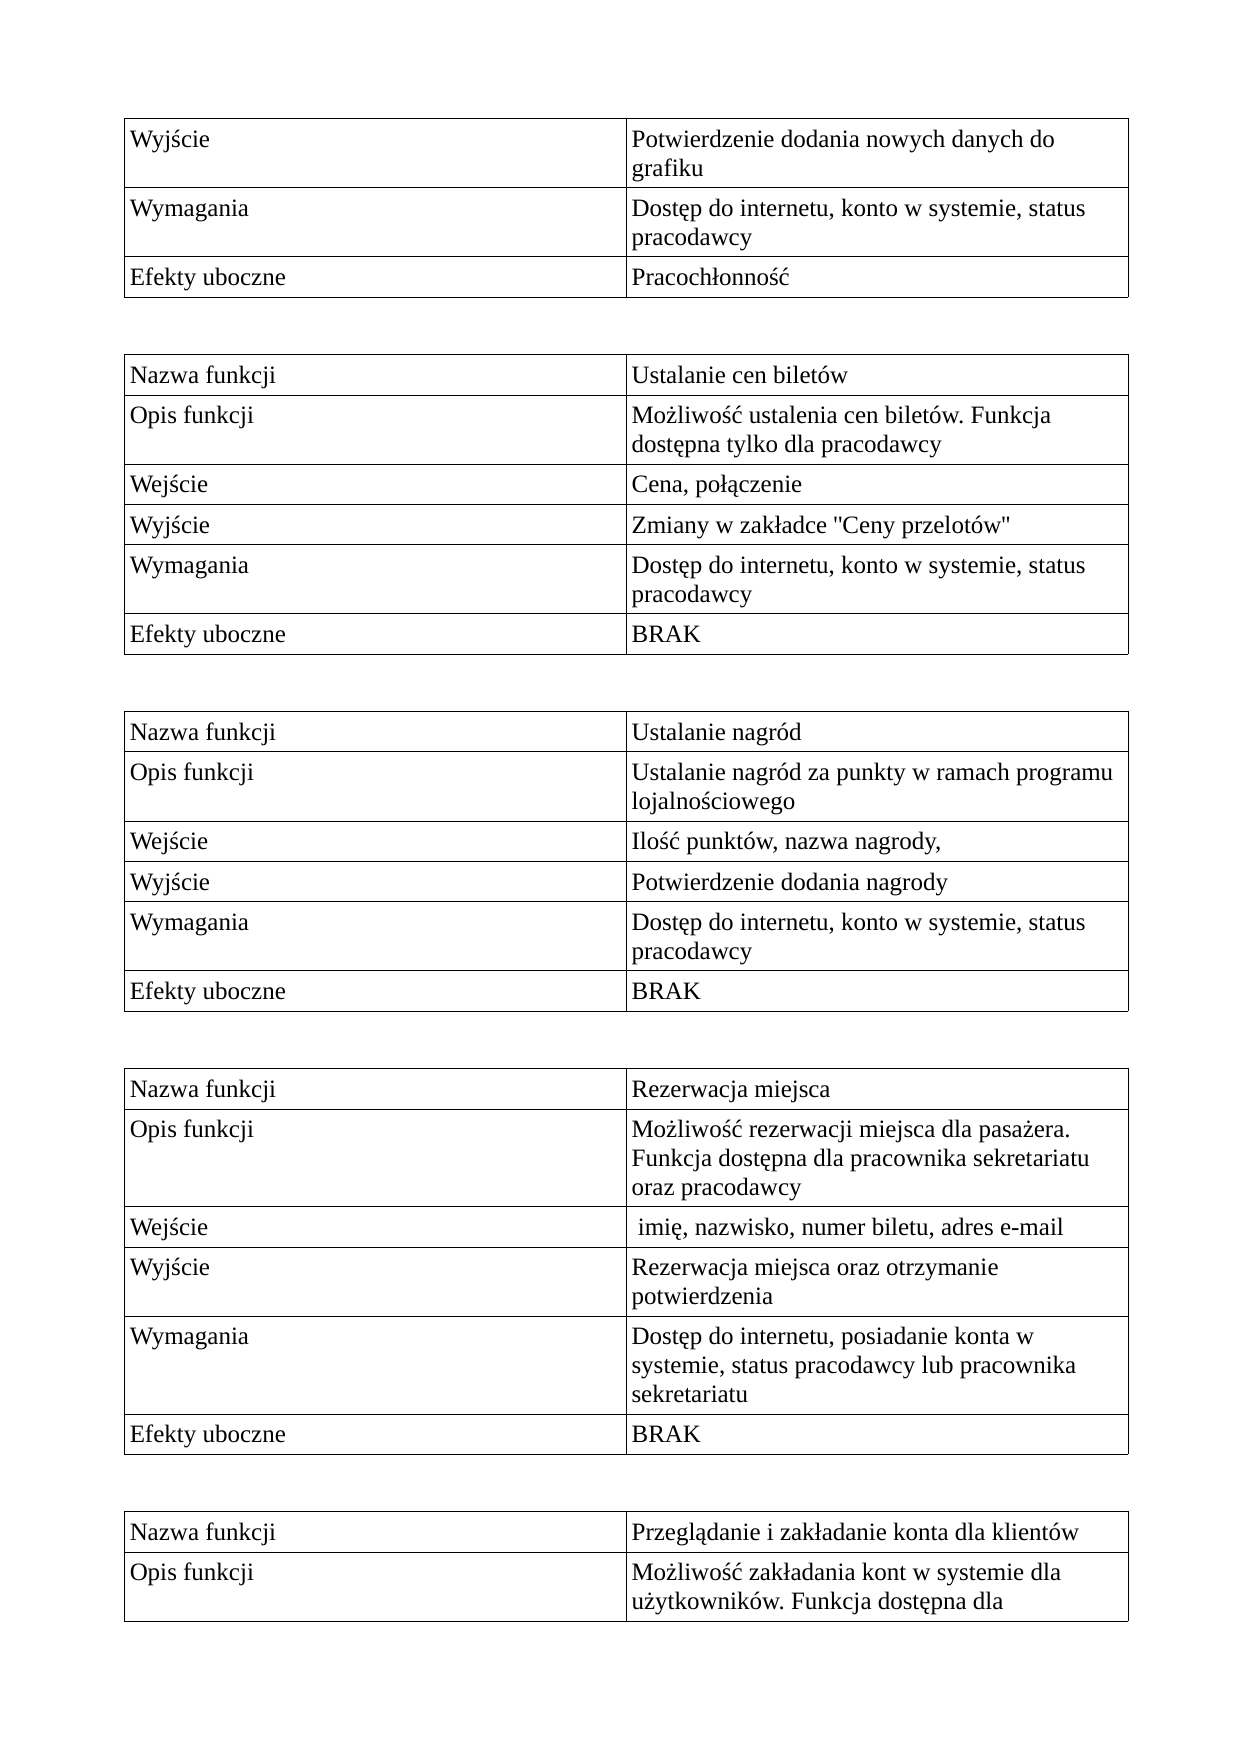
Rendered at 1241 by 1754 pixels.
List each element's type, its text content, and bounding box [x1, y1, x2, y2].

table_cell Pracochłonność [627, 257, 1128, 297]
table_header Ustalanie cen biletów [627, 355, 1128, 394]
table_cell Rezerwacja miejsca oraz otrzymanie potwierdzenia [627, 1248, 1128, 1316]
table_cell Potwierdzenie dodania nagrody [627, 862, 1128, 901]
table_cell Wejście [125, 1207, 626, 1247]
table_header Ustalanie nagród [627, 712, 1128, 751]
table_cell Opis funkcji [125, 396, 626, 463]
table_header Nazwa funkcji [125, 1512, 626, 1552]
table_cell Wyjście [125, 505, 626, 544]
table_cell BRAK [627, 971, 1128, 1011]
table_cell Możliwość rezerwacji miejsca dla pasażera. Funkcja dostępna dla pracownika sekretariatu oraz pracodawcy [627, 1110, 1128, 1206]
table_cell Wymagania [125, 1317, 626, 1413]
table_cell Efekty uboczne [125, 1415, 626, 1454]
table_cell Wejście [125, 465, 626, 504]
table_cell Dostęp do internetu, konto w systemie, status pracodawcy [627, 188, 1128, 256]
table_header Nazwa funkcji [125, 1069, 626, 1108]
table_header Przeglądanie i zakładanie konta dla klientów [627, 1512, 1128, 1552]
table_cell Możliwość zakładania kont w systemie dla użytkowników. Funkcja dostępna dla [627, 1553, 1128, 1621]
table_cell Zmiany w zakładce ''Ceny przelotów'' [627, 505, 1128, 544]
table_cell BRAK [627, 614, 1128, 653]
table_cell imię, nazwisko, numer biletu, adres e-mail [627, 1207, 1128, 1247]
table_cell Wejście [125, 822, 626, 861]
table_cell Wymagania [125, 545, 626, 613]
table_cell Potwierdzenie dodania nowych danych do grafiku [627, 119, 1128, 187]
table_cell Wymagania [125, 902, 626, 970]
table_header Nazwa funkcji [125, 355, 626, 394]
table_cell Efekty uboczne [125, 971, 626, 1011]
table_cell Opis funkcji [125, 1553, 626, 1621]
table_cell Opis funkcji [125, 752, 626, 821]
table_cell Ustalanie nagród za punkty w ramach programu lojalnościowego [627, 752, 1128, 821]
table_cell Wyjście [125, 862, 626, 901]
table_cell Cena, połączenie [627, 465, 1128, 504]
table_header Rezerwacja miejsca [627, 1069, 1128, 1108]
table_cell Efekty uboczne [125, 614, 626, 653]
table_cell Wyjście [125, 1248, 626, 1316]
table_cell Opis funkcji [125, 1110, 626, 1206]
table_cell Wyjście [125, 119, 626, 187]
table_cell Wymagania [125, 188, 626, 256]
table_cell Efekty uboczne [125, 257, 626, 297]
table_cell Dostęp do internetu, posiadanie konta w systemie, status pracodawcy lub pracownika sekretariatu [627, 1317, 1128, 1413]
table_cell BRAK [627, 1415, 1128, 1454]
table_cell Dostęp do internetu, konto w systemie, status pracodawcy [627, 902, 1128, 970]
table_cell Dostęp do internetu, konto w systemie, status pracodawcy [627, 545, 1128, 613]
table_cell Możliwość ustalenia cen biletów. Funkcja dostępna tylko dla pracodawcy [627, 396, 1128, 463]
table_cell Ilość punktów, nazwa nagrody, [627, 822, 1128, 861]
table_header Nazwa funkcji [125, 712, 626, 751]
